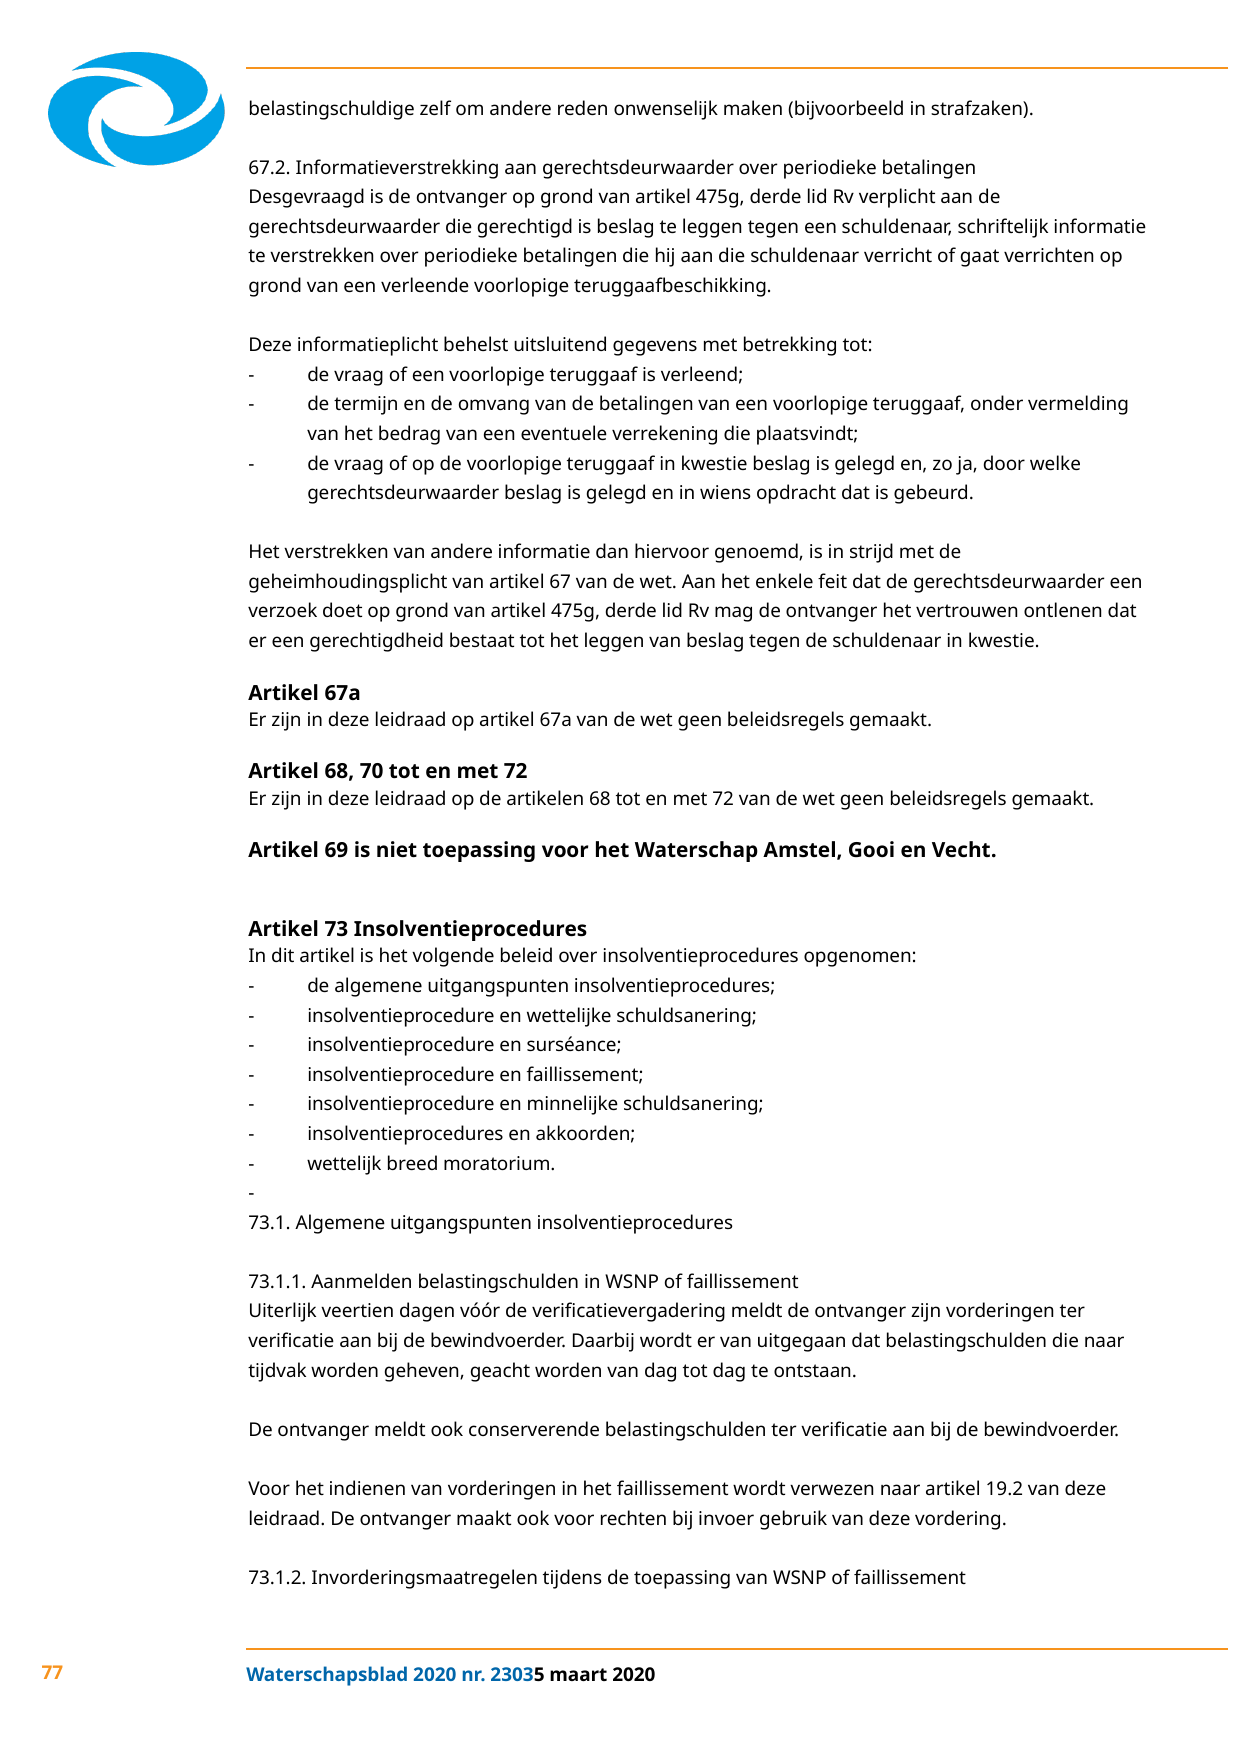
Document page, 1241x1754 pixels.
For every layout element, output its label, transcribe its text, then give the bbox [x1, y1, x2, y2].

text In dit artikel is het volgende beleid over insolventieprocedures opgenomen: [248, 943, 1152, 968]
text 67.2. Informatieverstrekking aan gerechtsdeurwaarder over periodieke betalingen [248, 154, 1152, 180]
text 73.1.1. Aanmelden belastingschulden in WSNP of faillissement [248, 1268, 1152, 1294]
text De ontvanger meldt ook conserverende belastingschulden ter verificatie aan bij de bewindvoerder. [248, 1416, 1152, 1442]
text Voor het indienen van vorderingen in het faillissement wordt verwezen naar artikel 19.2 van deze leidraad. De ontvanger maakt ook voor rechten bij invoer gebruik van deze vordering. [248, 1475, 1152, 1531]
list insolventieprocedure en minnelijke schuldsanering; [248, 1091, 1152, 1116]
picture [41, 47, 231, 172]
text Artikel 73 Insolventieprocedures [248, 914, 1152, 943]
list insolventieprocedure en wettelijke schuldsanering; [248, 1002, 1152, 1028]
list insolventieprocedure en surséance; [248, 1031, 1152, 1057]
text Deze informatieplicht behelst uitsluitend gegevens met betrekking tot: [248, 331, 1152, 357]
text Desgevraagd is de ontvanger op grond van artikel 475g, derde lid Rv verplicht aan de gerechtsdeurwaarder die gerechtigd is beslag te leggen tegen een schuldenaar, schriftelijk informatie te verstrekken over periodieke betalingen die hij aan die schuldenaar verricht of gaat verrichten op grond van een verleende voorlopige teruggaafbeschikking. [248, 183, 1152, 298]
text Uiterlijk veertien dagen vóór de verificatievergadering meldt de ontvanger zijn vorderingen ter verificatie aan bij de bewindvoerder. Daarbij wordt er van uitgegaan dat belastingschulden die naar tijdvak worden geheven, geacht worden van dag tot dag te ontstaan. [248, 1298, 1152, 1383]
text 73.1. Algemene uitgangspunten insolventieprocedures [248, 1209, 1152, 1235]
text Er zijn in deze leidraad op artikel 67a van de wet geen beleidsregels gemaakt. [248, 706, 1152, 732]
list de termijn en de omvang van de betalingen van een voorlopige teruggaaf, onder vermelding van het bedrag van een eventuele verrekening die plaatsvindt; [248, 391, 1152, 446]
text Er zijn in deze leidraad op de artikelen 68 tot en met 72 van de wet geen beleidsregels gemaakt. [248, 785, 1152, 811]
text Het verstrekken van andere informatie dan hiervoor genoemd, is in strijd met de geheimhoudingsplicht van artikel 67 van de wet. Aan het enkele feit dat de gerechtsdeurwaarder een verzoek doet op grond van artikel 475g, derde lid Rv mag de ontvanger het vertrouwen ontlenen dat er een gerechtigdheid bestaat tot het leggen van beslag tegen de schuldenaar in kwestie. [248, 538, 1152, 653]
list de vraag of een voorlopige teruggaaf is verleend; [248, 361, 1152, 387]
list insolventieprocedure en faillissement; [248, 1061, 1152, 1087]
list insolventieprocedures en akkoorden; [248, 1120, 1152, 1146]
text Artikel 68, 70 tot en met 72 [248, 757, 1152, 785]
text Artikel 67a [248, 678, 1152, 706]
text 73.1.2. Invorderingsmaatregelen tijdens de toepassing van WSNP of faillissement [248, 1564, 1152, 1590]
list de vraag of op de voorlopige teruggaaf in kwestie beslag is gelegd en, zo ja, door welke gerechtsdeurwaarder beslag is gelegd en in wiens opdracht dat is gebeurd. [248, 450, 1152, 505]
list de algemene uitgangspunten insolventieprocedures; [248, 972, 1152, 998]
list wettelijk breed moratorium. [248, 1150, 1152, 1176]
text belastingschuldige zelf om andere reden onwenselijk maken (bijvoorbeeld in strafzaken). [248, 95, 1152, 121]
text Artikel 69 is niet toepassing voor het Waterschap Amstel, Gooi en Vecht. [248, 835, 1152, 864]
